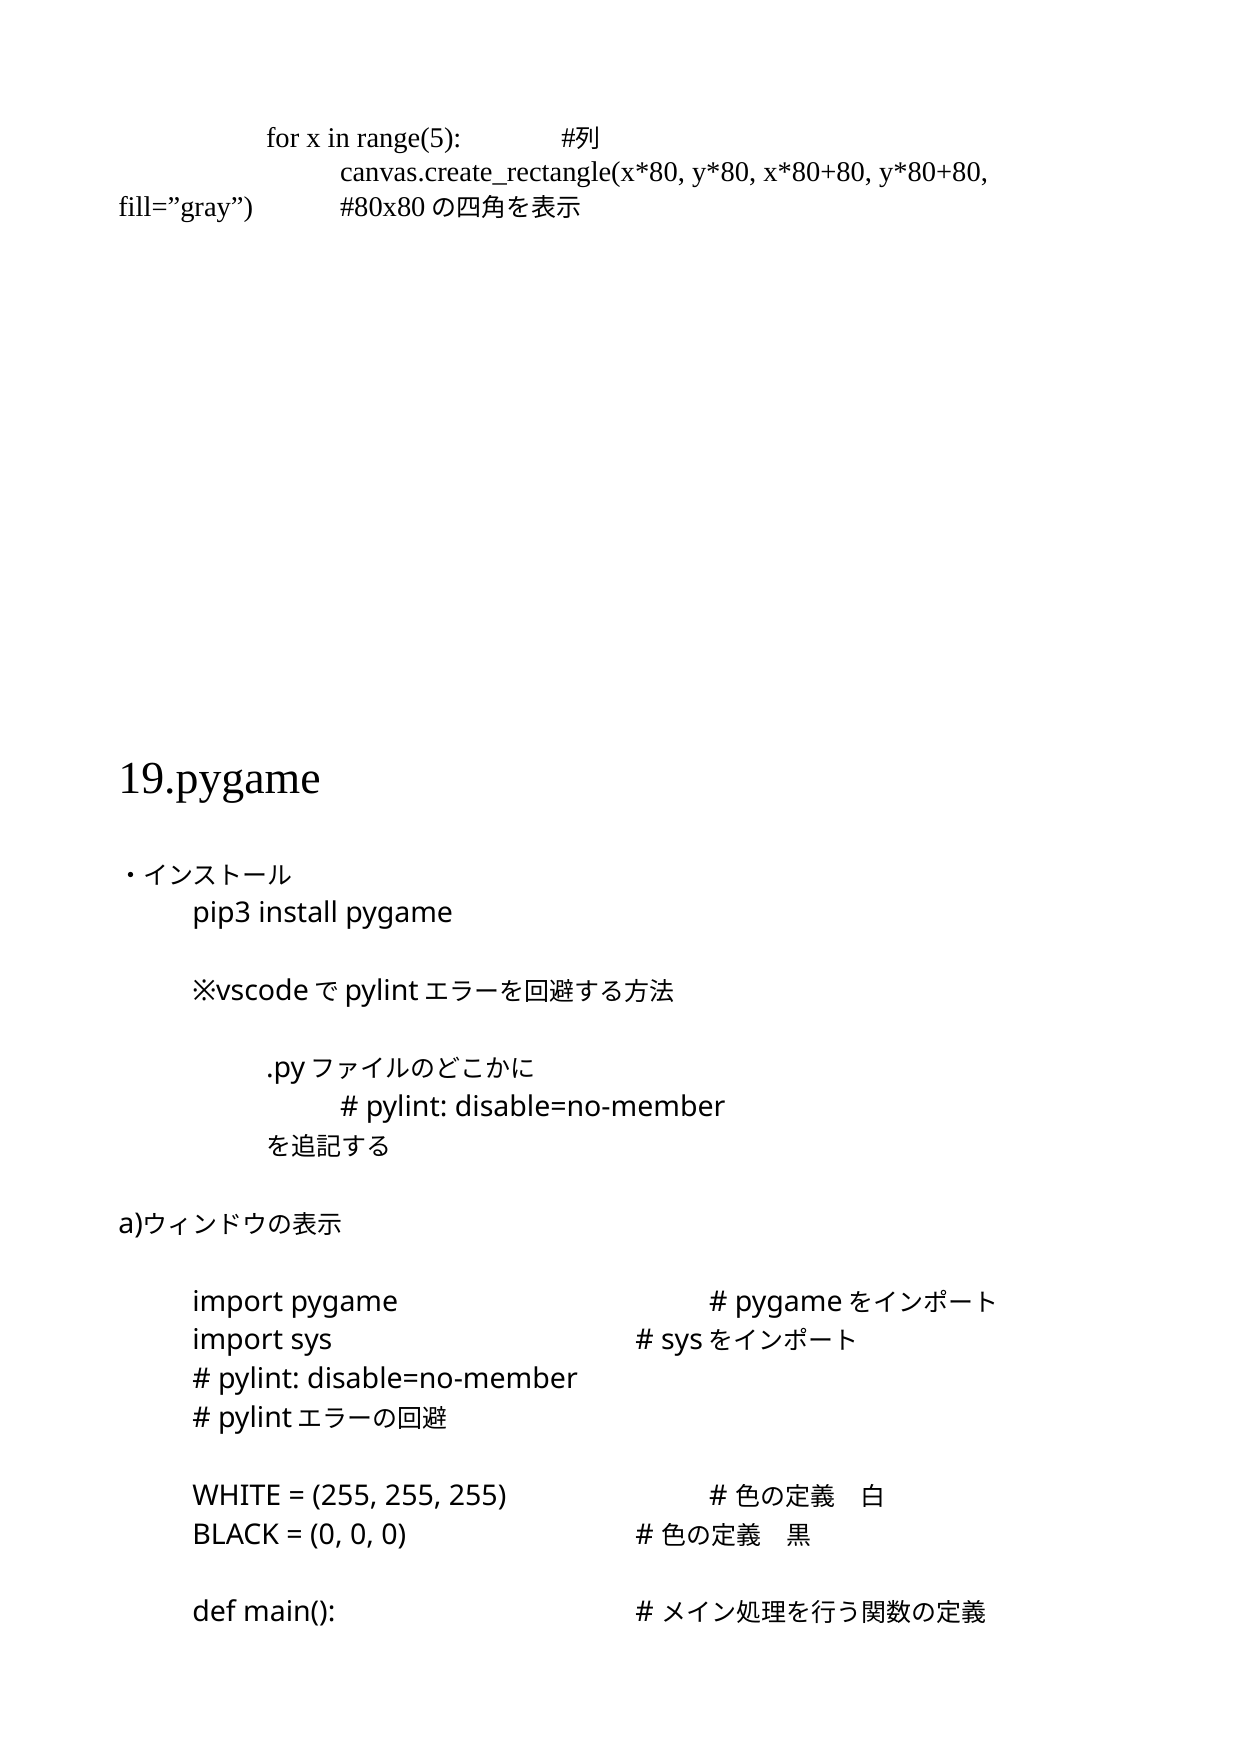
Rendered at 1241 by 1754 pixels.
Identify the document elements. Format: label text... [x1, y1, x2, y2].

text for x in range(5): #列 [118, 118, 1122, 154]
text ※vscodeでpylintエラーを回避する方法 [118, 969, 1122, 1008]
text import sys # sysをインポート [118, 1319, 1122, 1358]
text canvas.create_rectangle(x*80, y*80, x*80+80, y*80+80, fill=”gray”) #80x80の四角を表示 [118, 154, 1122, 223]
text # pylint: disable=no-member [118, 1358, 1122, 1397]
text を追記する [118, 1125, 1122, 1164]
text ・インストール [118, 856, 1122, 892]
text WHITE = (255, 255, 255) # 色の定義 白 [118, 1475, 1122, 1513]
text 19.pygame [118, 750, 1122, 803]
text BLACK = (0, 0, 0) # 色の定義 黒 [118, 1513, 1122, 1552]
text import pygame # pygameをインポート [118, 1280, 1122, 1319]
text # pylint: disable=no-member [118, 1086, 1122, 1125]
text a)ウィンドウの表示 [118, 1203, 1122, 1242]
text pip3 install pygame [118, 892, 1122, 931]
text def main(): # メイン処理を行う関数の定義 [118, 1591, 1122, 1630]
text # pylintエラーの回避 [118, 1397, 1122, 1436]
text .pyファイルのどこかに [118, 1047, 1122, 1086]
